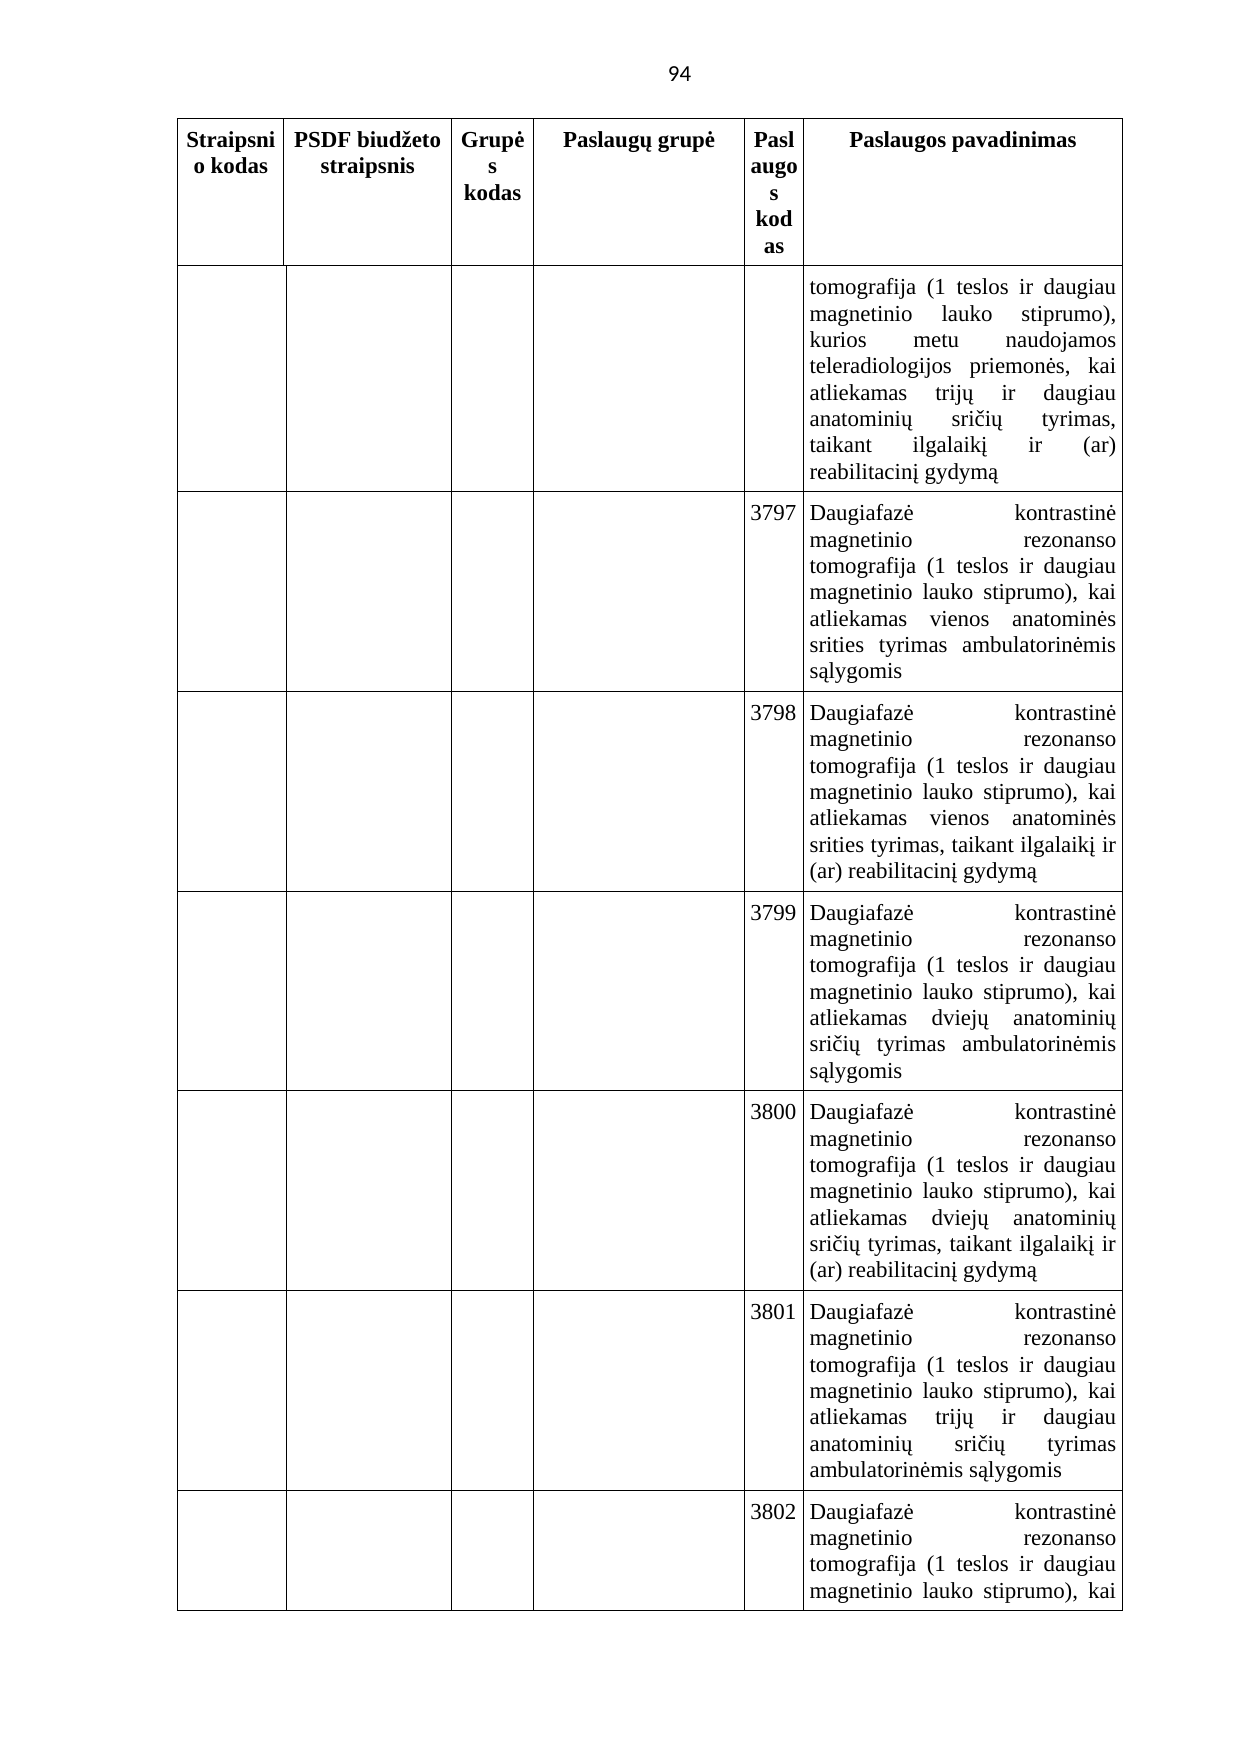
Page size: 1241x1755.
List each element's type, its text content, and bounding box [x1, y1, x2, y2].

table_cell [745, 266, 803, 491]
table_cell [452, 266, 533, 491]
table_cell [452, 892, 533, 1090]
table_cell [534, 692, 744, 891]
table_header Grupės kodas [452, 119, 533, 265]
table_cell Daugiafazė kontrastinė magnetinio rezonanso tomografija (1 teslos ir daugiau magnetinio lauko stiprumo), kai atliekamas trijų ir daugiau anatominių sričių tyrimas ambulatorinėmis sąlygomis [804, 1291, 1122, 1489]
table_cell tomografija (1 teslos ir daugiau magnetinio lauko stiprumo), kurios metu naudojamos teleradiologijos priemonės, kai atliekamas trijų ir daugiau anatominių sričių tyrimas, taikant ilgalaikį ir (ar) reabilitacinį gydymą [804, 266, 1122, 491]
table_cell [452, 492, 533, 691]
table_cell [534, 1291, 744, 1489]
table_cell [534, 1091, 744, 1290]
table_cell 3798 [745, 692, 803, 891]
table_cell Daugiafazė kontrastinė magnetinio rezonanso tomografija (1 teslos ir daugiau magnetinio lauko stiprumo), kai atliekamas dviejų anatominių sričių tyrimas, taikant ilgalaikį ir (ar) reabilitacinį gydymą [804, 1091, 1122, 1290]
table_header Paslaugos pavadinimas [804, 119, 1122, 265]
table_cell 3800 [745, 1091, 803, 1290]
table_cell [178, 692, 286, 891]
table_cell [287, 492, 451, 691]
table_cell [534, 266, 744, 491]
table_cell [287, 1091, 451, 1290]
table_cell [287, 892, 451, 1090]
table_header Paslaugos kodas [745, 119, 803, 265]
table_cell [452, 1091, 533, 1290]
table_cell 3797 [745, 492, 803, 691]
table_cell [178, 1091, 286, 1290]
table_cell [178, 1291, 286, 1489]
table_cell [452, 1291, 533, 1489]
table_cell [452, 692, 533, 891]
table_cell [534, 1491, 744, 1610]
table_cell Daugiafazė kontrastinė magnetinio rezonanso tomografija (1 teslos ir daugiau magnetinio lauko stiprumo), kai [804, 1491, 1122, 1610]
table_header PSDF biudžeto straipsnis [284, 119, 451, 265]
table_cell [534, 492, 744, 691]
table_cell [287, 1491, 451, 1610]
table_cell Daugiafazė kontrastinė magnetinio rezonanso tomografija (1 teslos ir daugiau magnetinio lauko stiprumo), kai atliekamas vienos anatominės srities tyrimas, taikant ilgalaikį ir (ar) reabilitacinį gydymą [804, 692, 1122, 891]
table_cell [178, 1491, 286, 1610]
table_cell [287, 266, 451, 491]
table_cell [178, 892, 286, 1090]
table_cell [287, 692, 451, 891]
table_cell [452, 1491, 533, 1610]
table_cell [178, 266, 286, 491]
table_cell Daugiafazė kontrastinė magnetinio rezonanso tomografija (1 teslos ir daugiau magnetinio lauko stiprumo), kai atliekamas dviejų anatominių sričių tyrimas ambulatorinėmis sąlygomis [804, 892, 1122, 1090]
table_cell 3802 [745, 1491, 803, 1610]
table_header Straipsnio kodas [178, 119, 283, 265]
table_header Paslaugų grupė [534, 119, 744, 265]
table_cell [178, 492, 286, 691]
table_cell 3801 [745, 1291, 803, 1489]
table_cell [287, 1291, 451, 1489]
table_cell [534, 892, 744, 1090]
table_cell Daugiafazė kontrastinė magnetinio rezonanso tomografija (1 teslos ir daugiau magnetinio lauko stiprumo), kai atliekamas vienos anatominės srities tyrimas ambulatorinėmis sąlygomis [804, 492, 1122, 691]
table_cell 3799 [745, 892, 803, 1090]
